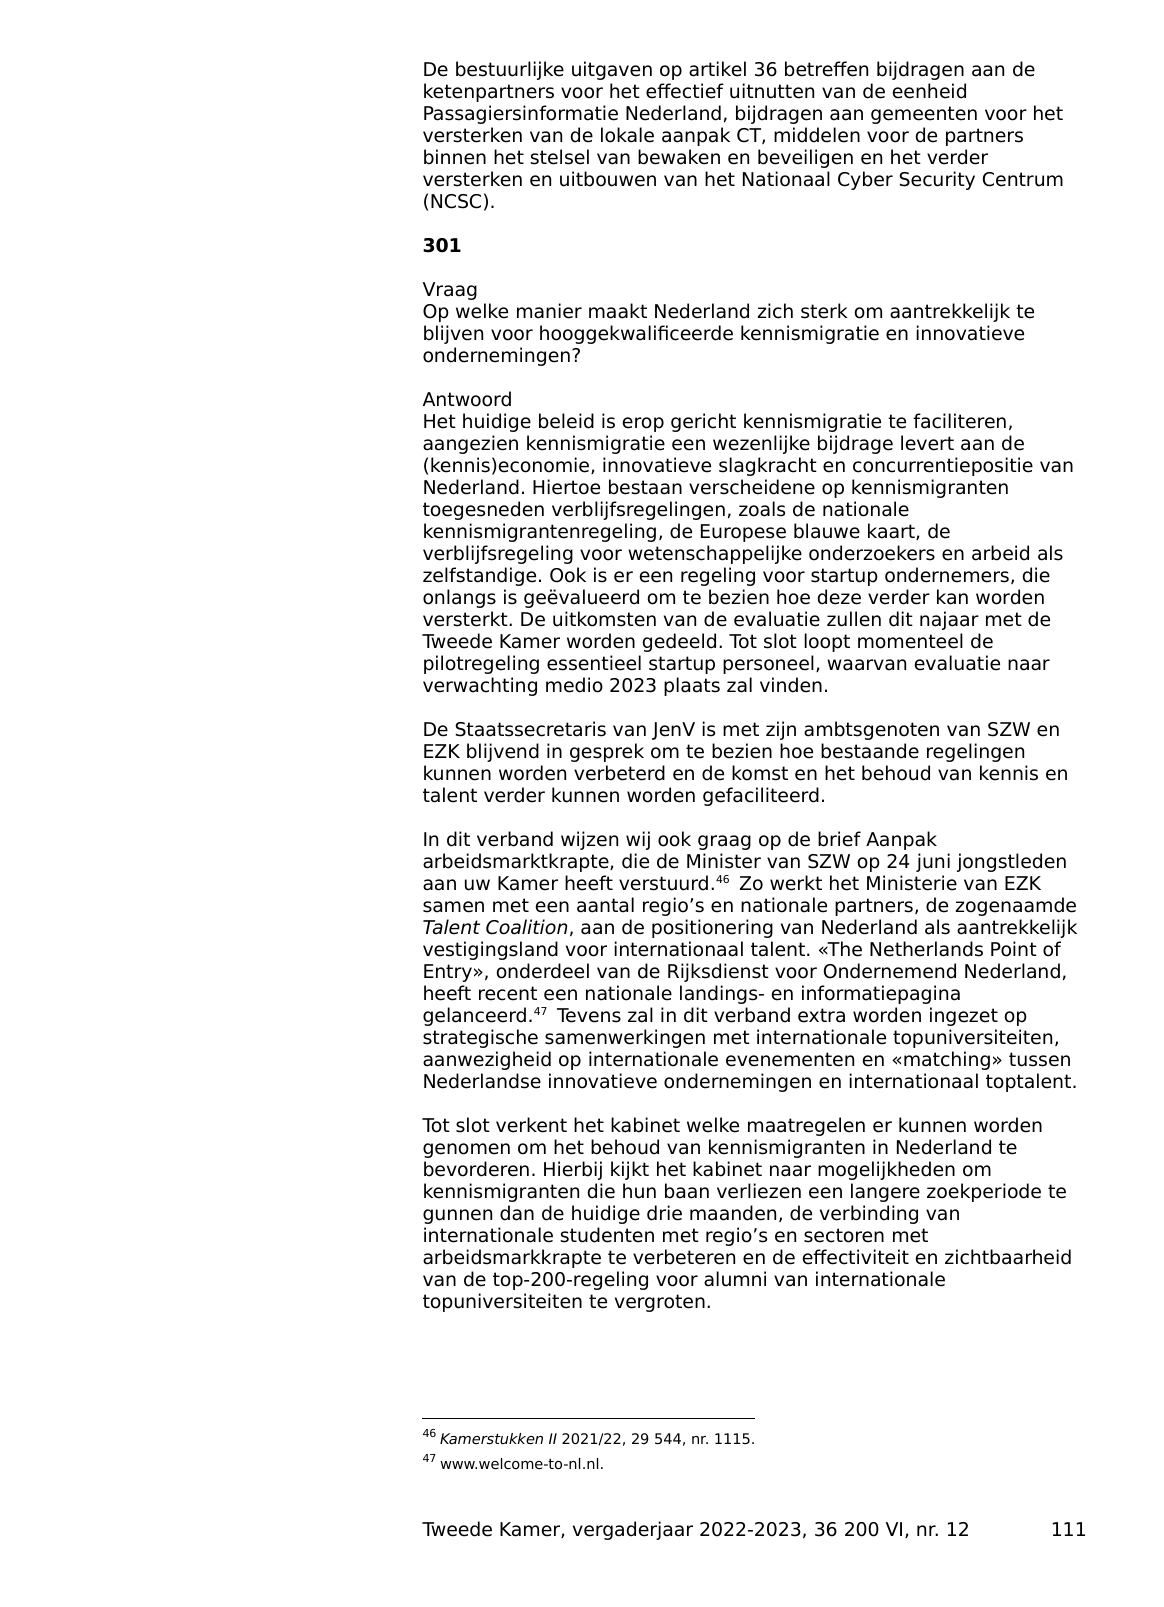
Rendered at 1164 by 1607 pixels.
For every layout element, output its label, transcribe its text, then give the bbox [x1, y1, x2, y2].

text In dit verband wijzen wij ook graag op de brief Aanpak arbeidsmarktkrapte, die de Minister van SZW op 24 juni jongstleden aan uw Kamer heeft verstuurd. Zo werkt het Ministerie van EZK samen met een aantal regio’s en nationale partners, de zogenaamde Talent Coalition, aan de positionering van Nederland als aantrekkelijk vestigingsland voor internationaal talent. «The Netherlands Point of Entry», onderdeel van de Rijksdienst voor Ondernemend Nederland, heeft recent een nationale landings- en informatiepagina gelanceerd. Tevens zal in dit verband extra worden ingezet op strategische samenwerkingen met internationale topuniversiteiten, aanwezigheid op internationale evenementen en «matching» tussen Nederlandse innovatieve ondernemingen en internationaal toptalent. [422, 829, 1087, 1093]
subtitle 301 [422, 235, 1087, 257]
text www.welcome-to-nl.nl. [422, 1452, 1087, 1474]
text Het huidige beleid is erop gericht kennismigratie te faciliteren, aangezien kennismigratie een wezenlijke bijdrage levert aan de (kennis)economie, innovatieve slagkracht en concurrentiepositie van Nederland. Hiertoe bestaan verscheidene op kennismigranten toegesneden verblijfsregelingen, zoals de nationale kennismigrantenregeling, de Europese blauwe kaart, de verblijfsregeling voor wetenschappelijke onderzoekers en arbeid als zelfstandige. Ook is er een regeling voor startup ondernemers, die onlangs is geëvalueerd om te bezien hoe deze verder kan worden versterkt. De uitkomsten van de evaluatie zullen dit najaar met de Tweede Kamer worden gedeeld. Tot slot loopt momenteel de pilotregeling essentieel startup personeel, waarvan evaluatie naar verwachting medio 2023 plaats zal vinden. [422, 411, 1087, 697]
text Vraag [422, 279, 1087, 301]
text Op welke manier maakt Nederland zich sterk om aantrekkelijk te blijven voor hooggekwalificeerde kennismigratie en innovatieve ondernemingen? [422, 301, 1087, 367]
text Kamerstukken II 2021/22, 29 544, nr. 1115. [422, 1427, 1087, 1449]
text De Staatssecretaris van JenV is met zijn ambtsgenoten van SZW en EZK blijvend in gesprek om te bezien hoe bestaande regelingen kunnen worden verbeterd en de komst en het behoud van kennis en talent verder kunnen worden gefaciliteerd. [422, 719, 1087, 807]
text De bestuurlijke uitgaven op artikel 36 betreffen bijdragen aan de ketenpartners voor het effectief uitnutten van de eenheid Passagiersinformatie Nederland, bijdragen aan gemeenten voor het versterken van de lokale aanpak CT, middelen voor de partners binnen het stelsel van bewaken en beveiligen en het verder versterken en uitbouwen van het Nationaal Cyber Security Centrum (NCSC). [422, 59, 1087, 213]
text Tot slot verkent het kabinet welke maatregelen er kunnen worden genomen om het behoud van kennismigranten in Nederland te bevorderen. Hierbij kijkt het kabinet naar mogelijkheden om kennismigranten die hun baan verliezen een langere zoekperiode te gunnen dan de huidige drie maanden, de verbinding van internationale studenten met regio’s en sectoren met arbeidsmarkkrapte te verbeteren en de effectiviteit en zichtbaarheid van de top-200-regeling voor alumni van internationale topuniversiteiten te vergroten. [422, 1115, 1087, 1313]
text Antwoord [422, 389, 1087, 411]
